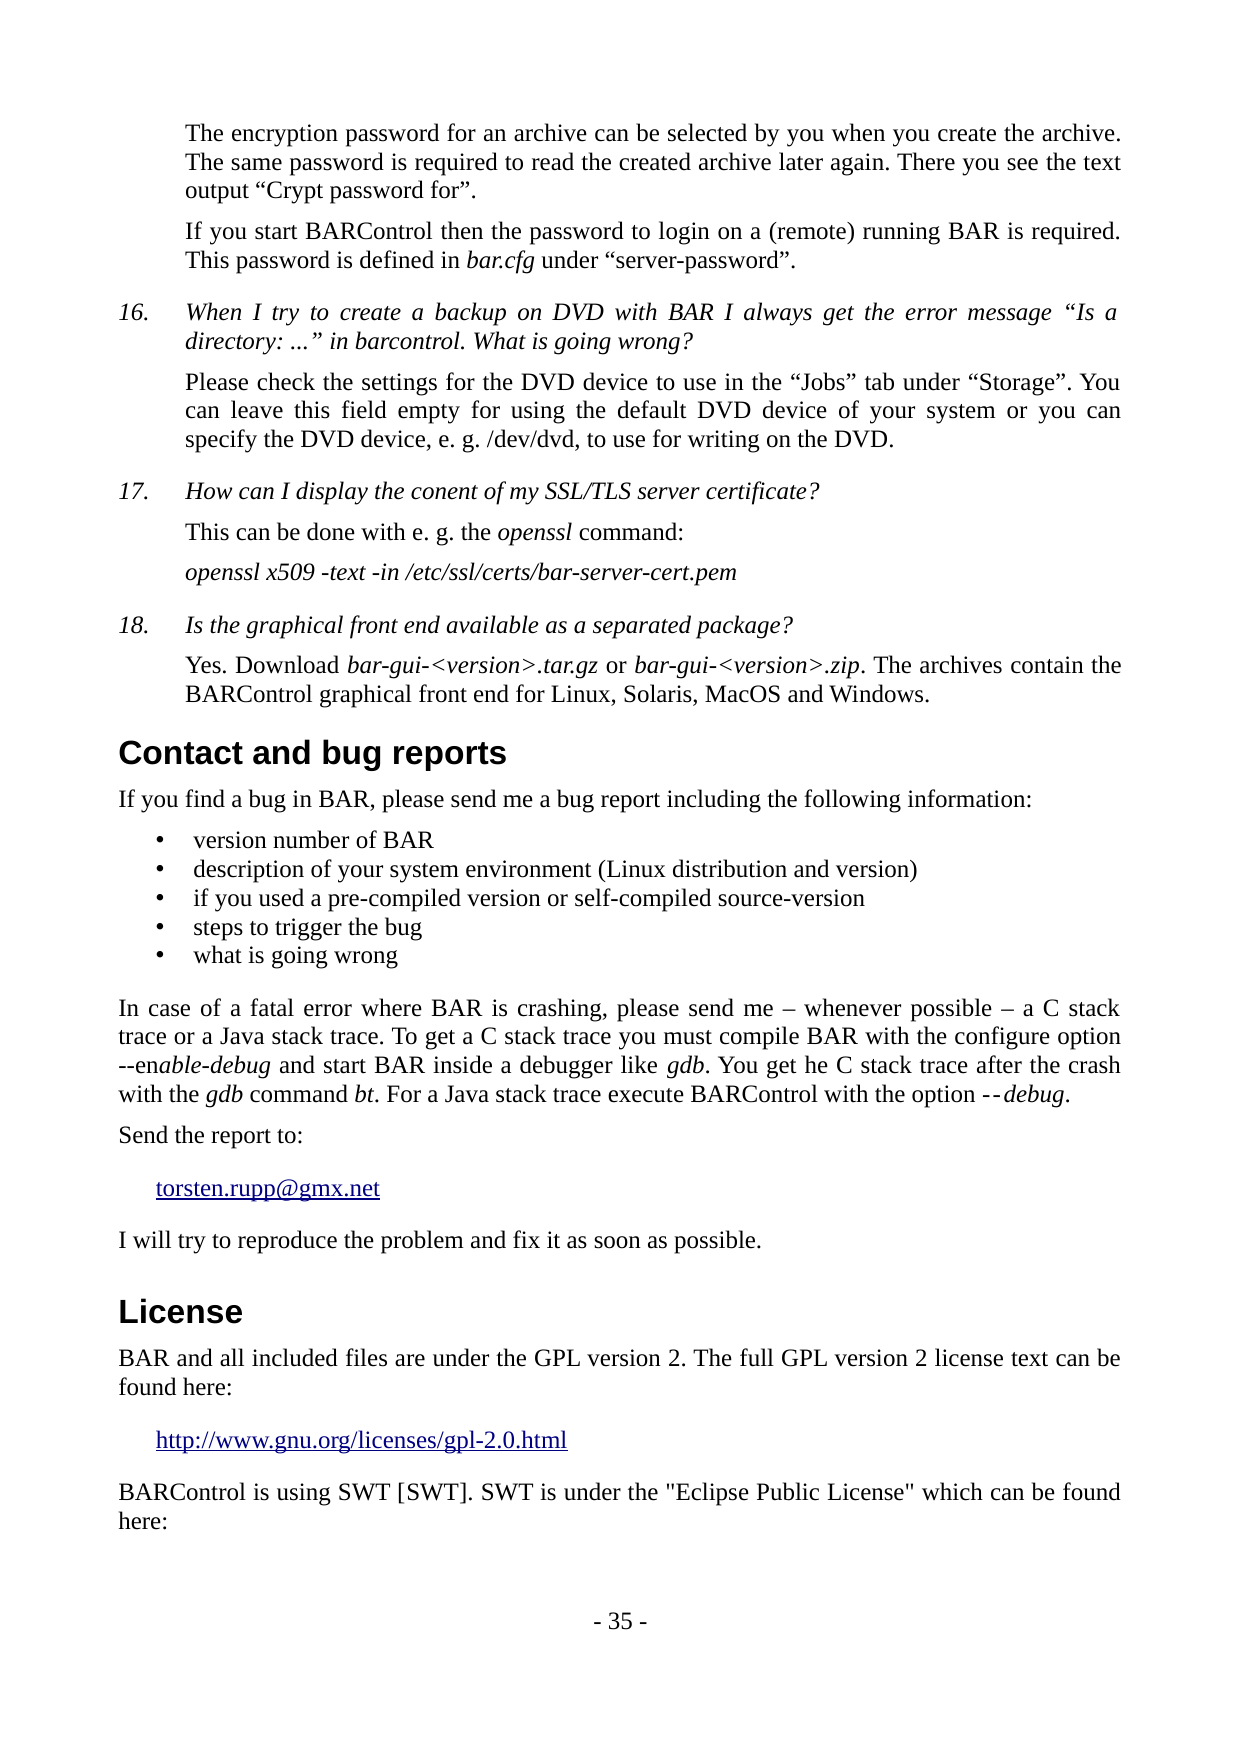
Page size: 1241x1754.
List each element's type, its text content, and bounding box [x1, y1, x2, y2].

list Is the graphical front end available as a separated package? [118, 610, 1122, 639]
text If you find a bug in BAR, please send me a bug report including the following information: [118, 784, 1122, 813]
text openssl x509 -text -in /etc/ssl/certs/bar-server-cert.pem [185, 557, 1122, 586]
list version number of BAR [156, 825, 1122, 854]
text The encryption password for an archive can be selected by you when you create the archive. The same password is required to read the created archive later again. There you see the text output “Crypt password for”. [185, 118, 1122, 204]
text This can be done with e. g. the openssl command: [185, 517, 1122, 546]
text I will try to reproduce the problem and fix it as soon as possible. [118, 1226, 1122, 1254]
list http://www.gnu.org/licenses/gpl-2.0.html [156, 1425, 1122, 1453]
list if you used a pre-compiled version or self-compiled source-version [156, 883, 1122, 912]
text BARControl is using SWT [SWT]. SWT is under the "Eclipse Public License" which can be found here: [118, 1477, 1122, 1535]
list steps to trigger the bug [156, 912, 1122, 940]
text Please check the settings for the DVD device to use in the “Jobs” tab under “Storage”. You can leave this field empty for using the default DVD device of your system or you can specify the DVD device, e. g. /dev/dvd, to use for writing on the DVD. [185, 367, 1122, 453]
text In case of a fatal error where BAR is crashing, please send me – whenever possible – a C stack trace or a Java stack trace. To get a C stack trace you must compile BAR with the configure option ‑‑enable-debug and start BAR inside a debugger like gdb. You get he C stack trace after the crash with the gdb command bt. For a Java stack trace execute BARControl with the option ‑‑debug. [118, 993, 1122, 1108]
text Yes. Download bar-gui-<version>.tar.gz or bar-gui-<version>.zip. The archives contain the BARControl graphical front end for Linux, Solaris, MacOS and Windows. [185, 650, 1122, 708]
list torsten.rupp@gmx.net [156, 1173, 1122, 1202]
text If you start BARControl then the password to login on a (remote) running BAR is required. This password is defined in bar.cfg under “server-password”. [185, 216, 1122, 274]
text BAR and all included files are under the GPL version 2. The full GPL version 2 license text can be found here: [118, 1343, 1122, 1401]
list How can I display the conent of my SSL/TLS server certificate? [118, 476, 1122, 505]
subtitle License [118, 1292, 1122, 1331]
list what is going wrong [156, 940, 1122, 969]
list description of your system environment (Linux distribution and version) [156, 854, 1122, 883]
text Send the report to: [118, 1120, 1122, 1149]
list When I try to create a backup on DVD with BAR I always get the error message “Is a directory: ...” in barcontrol. What is going wrong? [118, 297, 1122, 355]
subtitle Contact and bug reports [118, 733, 1122, 772]
